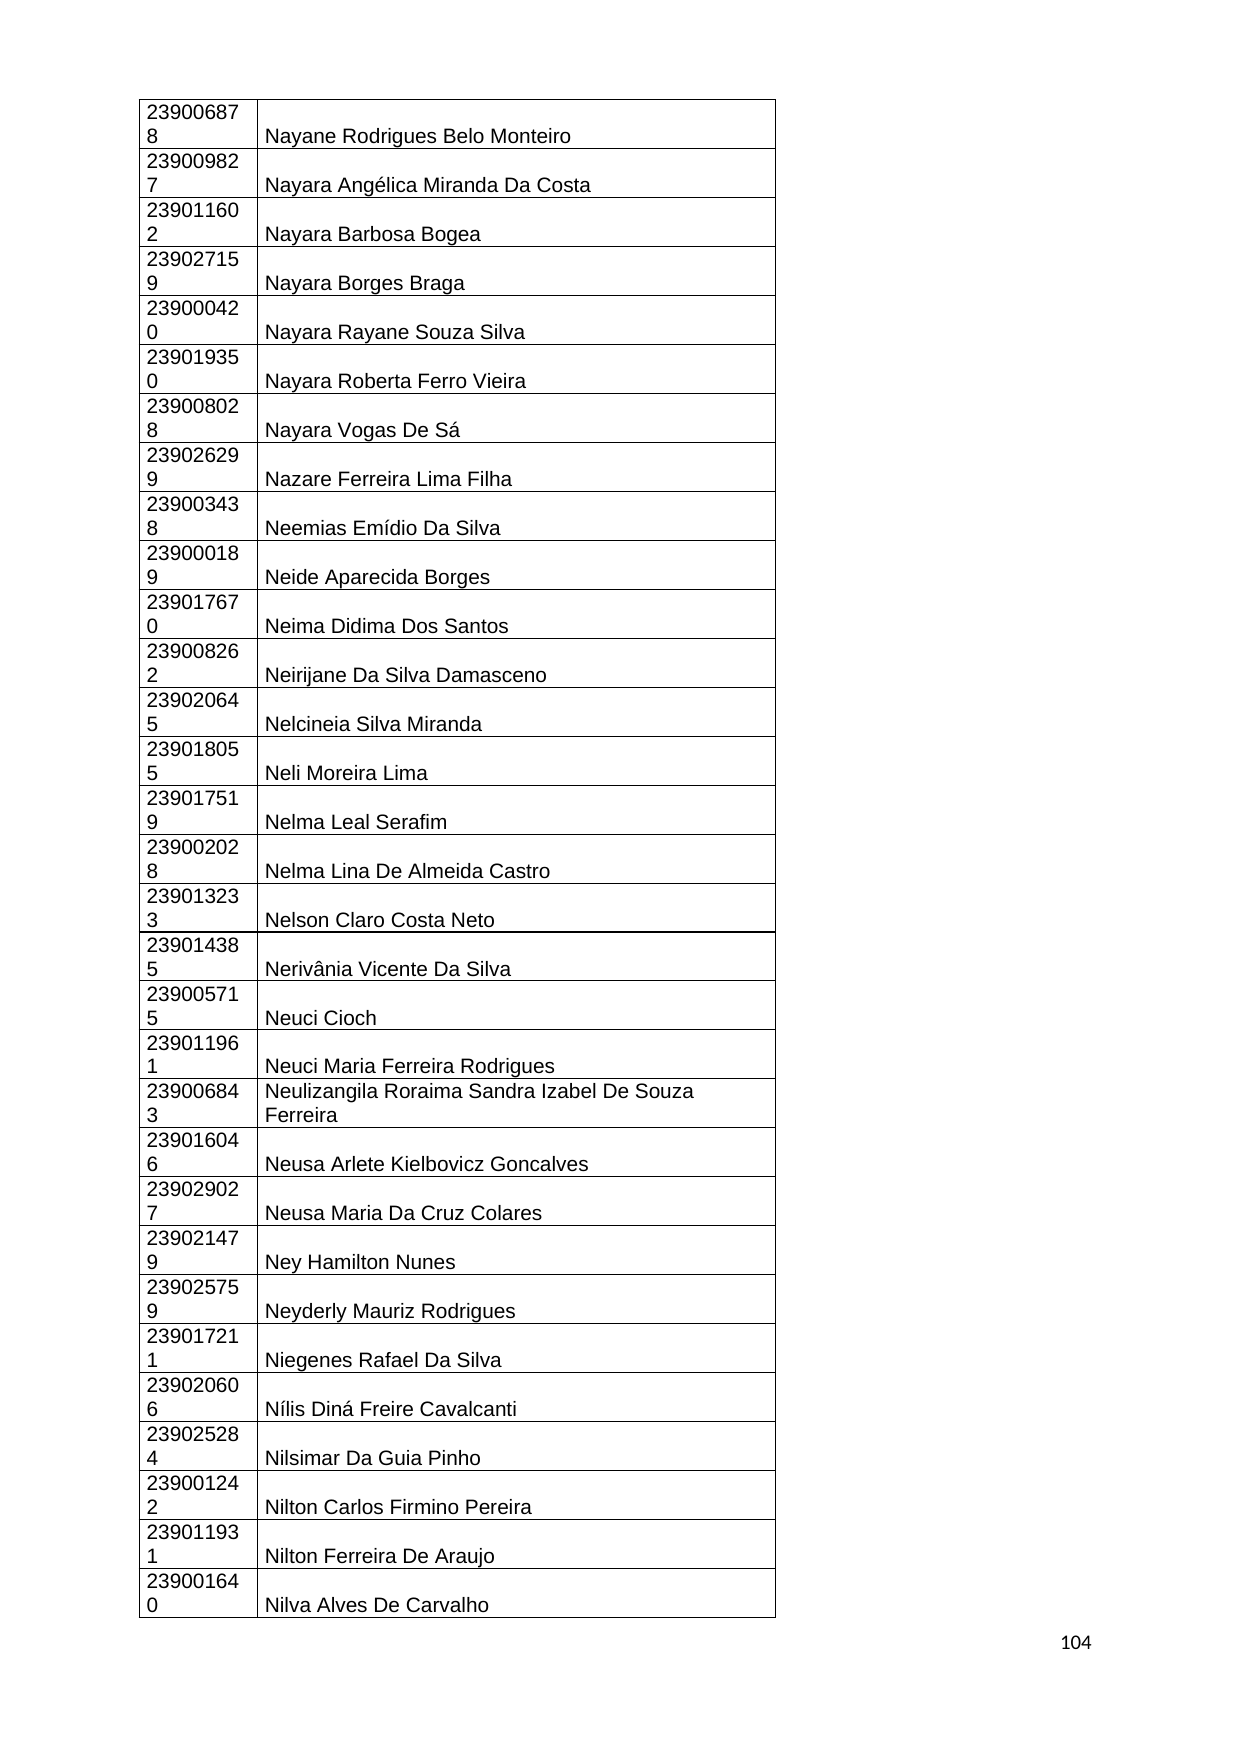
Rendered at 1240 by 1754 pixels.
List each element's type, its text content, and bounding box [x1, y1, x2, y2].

table_cell Nílis Diná Freire Cavalcanti [258, 1373, 775, 1421]
table_cell Neemias Emídio Da Silva [258, 492, 775, 540]
table_cell 239021479 [140, 1226, 257, 1274]
table_cell Nayara Borges Braga [258, 247, 775, 295]
table_cell Ney Hamilton Nunes [258, 1226, 775, 1274]
table_cell Nerivânia Vicente Da Silva [258, 933, 775, 980]
table_cell 239025284 [140, 1422, 257, 1470]
table_cell 239011602 [140, 198, 257, 246]
table_cell 239000189 [140, 541, 257, 589]
table_cell 239011931 [140, 1520, 257, 1568]
table_cell Nilton Carlos Firmino Pereira [258, 1471, 775, 1519]
table_cell 239014385 [140, 933, 257, 980]
table_cell 239019350 [140, 345, 257, 393]
table_cell Nayara Rayane Souza Silva [258, 296, 775, 344]
table_cell Nelcineia Silva Miranda [258, 688, 775, 736]
table_cell Nayara Vogas De Sá [258, 394, 775, 442]
table_cell Nayara Angélica Miranda Da Costa [258, 149, 775, 197]
table_cell Neusa Maria Da Cruz Colares [258, 1177, 775, 1225]
table_cell 239002028 [140, 835, 257, 882]
table_cell Nilsimar Da Guia Pinho [258, 1422, 775, 1470]
table_cell Neuci Cioch [258, 981, 775, 1029]
table_cell 239029027 [140, 1177, 257, 1225]
table_cell 239013233 [140, 884, 257, 931]
table_cell 239001640 [140, 1569, 257, 1617]
table_cell 239009827 [140, 149, 257, 197]
table_cell 239016046 [140, 1128, 257, 1176]
table_cell 239020645 [140, 688, 257, 736]
table_cell 239025759 [140, 1275, 257, 1323]
table_cell Nelma Leal Serafim [258, 786, 775, 833]
table_cell Nilva Alves De Carvalho [258, 1569, 775, 1617]
table_cell 239018055 [140, 737, 257, 784]
table_cell 239006878 [140, 100, 257, 148]
table_cell 239006843 [140, 1079, 257, 1127]
table_cell Neli Moreira Lima [258, 737, 775, 784]
table_cell 239003438 [140, 492, 257, 540]
table_cell Nayara Barbosa Bogea [258, 198, 775, 246]
table_cell 239017211 [140, 1324, 257, 1372]
table_cell 239017519 [140, 786, 257, 833]
table_cell Niegenes Rafael Da Silva [258, 1324, 775, 1372]
table_cell 239026299 [140, 443, 257, 491]
table_cell Nilton Ferreira De Araujo [258, 1520, 775, 1568]
table_cell 239020606 [140, 1373, 257, 1421]
table_cell 239001242 [140, 1471, 257, 1519]
table_cell Neirijane Da Silva Damasceno [258, 639, 775, 687]
table_cell 239008028 [140, 394, 257, 442]
table_cell Neide Aparecida Borges [258, 541, 775, 589]
table_cell Nelson Claro Costa Neto [258, 884, 775, 931]
table_cell Neyderly Mauriz Rodrigues [258, 1275, 775, 1323]
table_cell Nazare Ferreira Lima Filha [258, 443, 775, 491]
table_cell Neusa Arlete Kielbovicz Goncalves [258, 1128, 775, 1176]
table_cell Nelma Lina De Almeida Castro [258, 835, 775, 882]
table_cell 239011961 [140, 1030, 257, 1078]
table_cell Neulizangila Roraima Sandra Izabel De Souza Ferreira [258, 1079, 775, 1127]
table_cell 239017670 [140, 590, 257, 638]
table_cell Nayara Roberta Ferro Vieira [258, 345, 775, 393]
table_cell Neima Didima Dos Santos [258, 590, 775, 638]
table_cell Nayane Rodrigues Belo Monteiro [258, 100, 775, 148]
table_cell 239008262 [140, 639, 257, 687]
table_cell Neuci Maria Ferreira Rodrigues [258, 1030, 775, 1078]
table_cell 239000420 [140, 296, 257, 344]
table_cell 239027159 [140, 247, 257, 295]
table_cell 239005715 [140, 981, 257, 1029]
